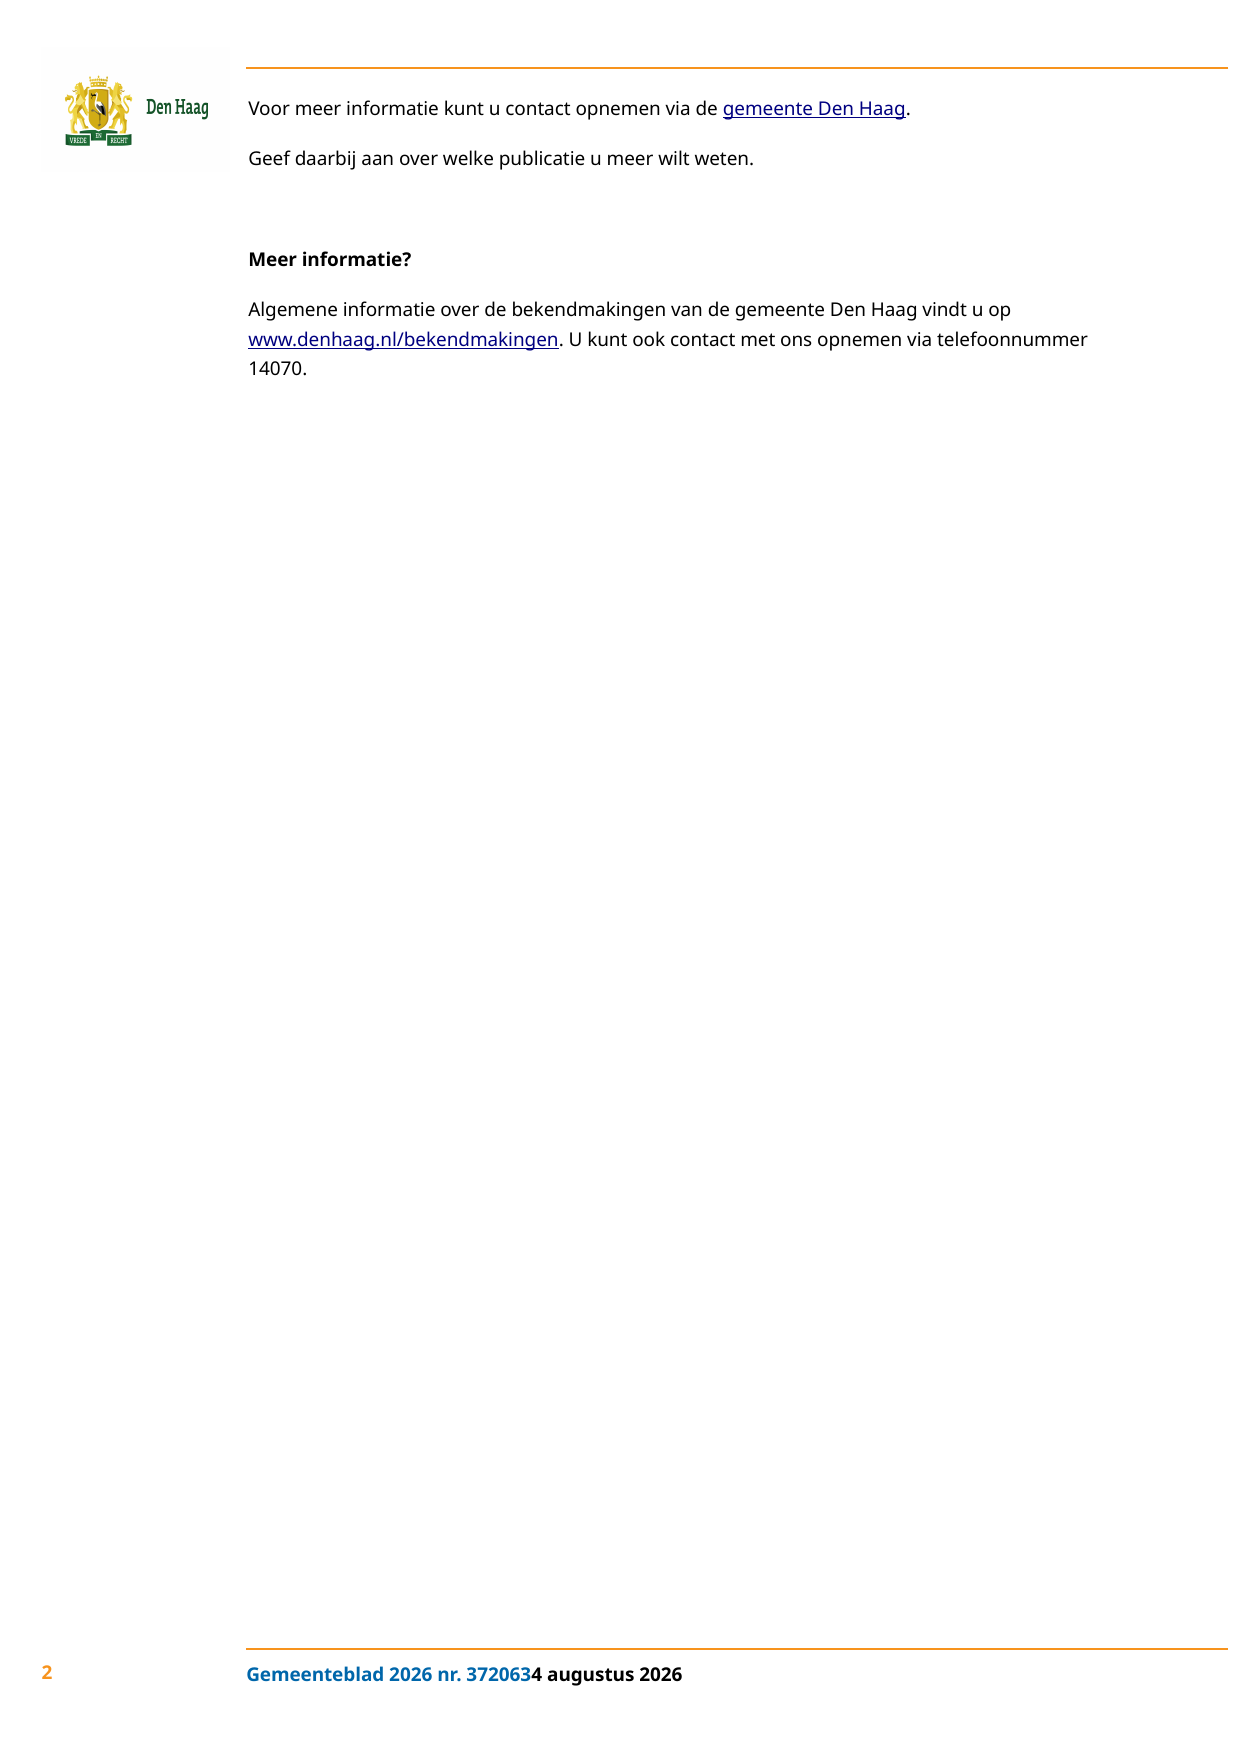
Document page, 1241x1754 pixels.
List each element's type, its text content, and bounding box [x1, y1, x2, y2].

picture [41, 47, 231, 172]
text Voor meer informatie kunt u contact opnemen via de gemeente Den Haag. [248, 95, 1152, 121]
text Meer informatie? [248, 246, 1152, 272]
text Geef daarbij aan over welke publicatie u meer wilt weten. [248, 145, 1152, 171]
text Algemene informatie over de bekendmakingen van de gemeente Den Haag vindt u op www.denhaag.nl/bekendmakingen. U kunt ook contact met ons opnemen via telefoonnummer 14070. [248, 296, 1152, 381]
